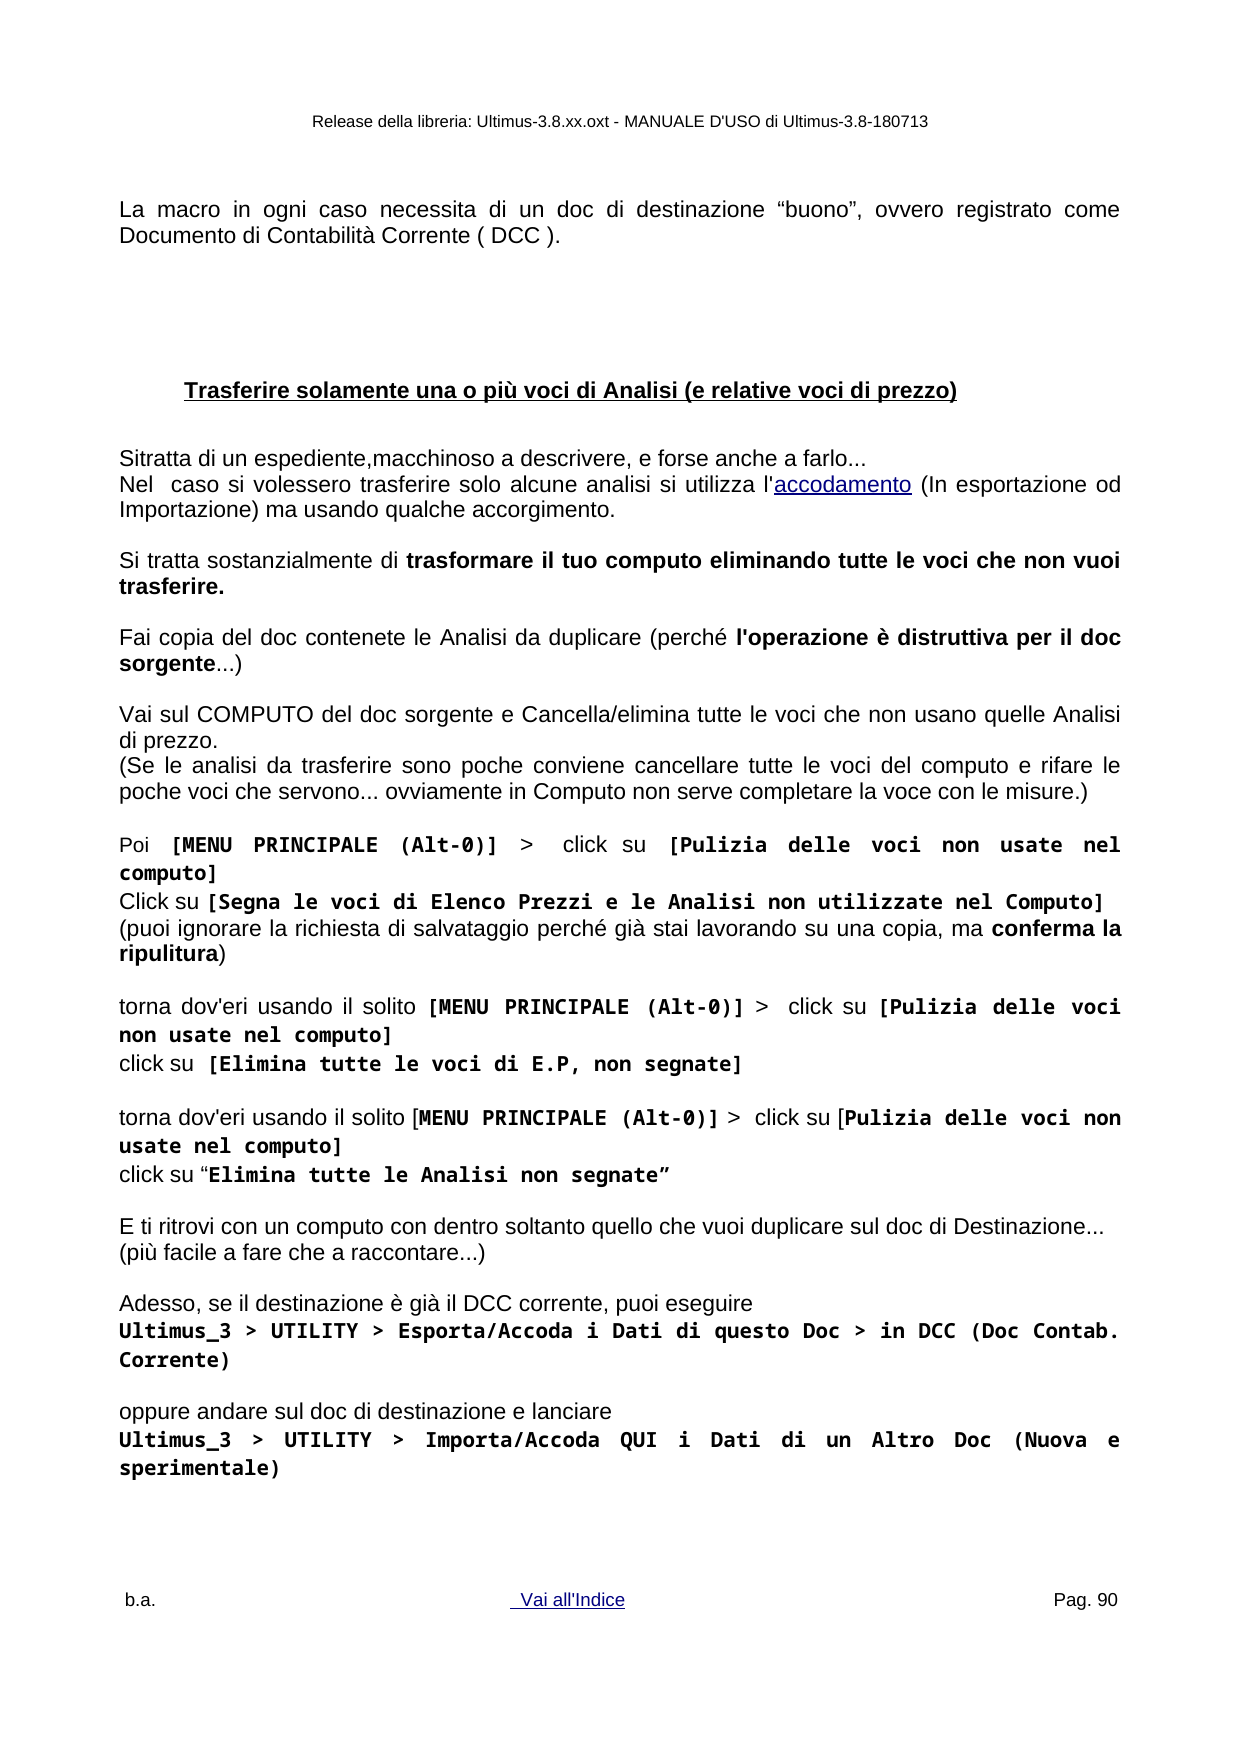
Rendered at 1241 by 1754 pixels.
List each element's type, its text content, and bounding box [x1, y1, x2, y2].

text oppure andare sul doc di destinazione e lanciare [119, 1399, 1121, 1425]
text Ultimus_3 > UTILITY > Esporta/Accoda i Dati di questo Doc > in DCC (Doc Contab. Corrente) [119, 1317, 1121, 1373]
text La macro in ogni caso necessita di un doc di destinazione “buono”, ovvero registrato come Documento di Contabilità Corrente ( DCC ). [119, 197, 1121, 248]
text click su [Elimina tutte le voci di E.P, non segnate] [119, 1049, 1121, 1077]
text (più facile a fare che a raccontare...) [119, 1240, 1121, 1265]
text Ultimus_3 > UTILITY > Importa/Accoda QUI i Dati di un Altro Doc (Nuova e sperimentale) [119, 1425, 1121, 1482]
text Sitratta di un espediente,macchinoso a descrivere, e forse anche a farlo... [119, 446, 1121, 471]
text Vai sul COMPUTO del doc sorgente e Cancella/elimina tutte le voci che non usano quelle Analisi di prezzo. [119, 702, 1121, 753]
text torna dov'eri usando il solito [MENU PRINCIPALE (Alt-0)] > click su [Pulizia delle voci non usate nel computo] [119, 1103, 1121, 1160]
text Nel caso si volessero trasferire solo alcune analisi si utilizza l'accodamento (In esportazione od Importazione) ma usando qualche accorgimento. [119, 471, 1121, 522]
text E ti ritrovi con un computo con dentro soltanto quello che vuoi duplicare sul doc di Destinazione... [119, 1214, 1121, 1240]
text Click su [Segna le voci di Elenco Prezzi e le Analisi non utilizzate nel Computo] [119, 887, 1121, 915]
text (Se le analisi da trasferire sono poche conviene cancellare tutte le voci del computo e rifare le poche voci che servono... ovviamente in Computo non serve completare la voce con le misure.) [119, 753, 1121, 804]
subtitle Trasferire solamente una o più voci di Analisi (e relative voci di prezzo) [119, 378, 1121, 404]
text Poi [MENU PRINCIPALE (Alt-0)] > click su [Pulizia delle voci non usate nel computo] [119, 830, 1121, 887]
text (puoi ignorare la richiesta di salvataggio perché già stai lavorando su una copia, ma conferma la ripulitura) [119, 915, 1121, 967]
text Si tratta sostanzialmente di trasformare il tuo computo eliminando tutte le voci che non vuoi trasferire. [119, 548, 1121, 599]
text torna dov'eri usando il solito [MENU PRINCIPALE (Alt-0)] > click su [Pulizia delle voci non usate nel computo] [119, 992, 1121, 1049]
text Fai copia del doc contenete le Analisi da duplicare (perché l'operazione è distruttiva per il doc sorgente...) [119, 625, 1121, 676]
text Adesso, se il destinazione è già il DCC corrente, puoi eseguire [119, 1291, 1121, 1317]
text click su “Elimina tutte le Analisi non segnate” [119, 1160, 1121, 1188]
